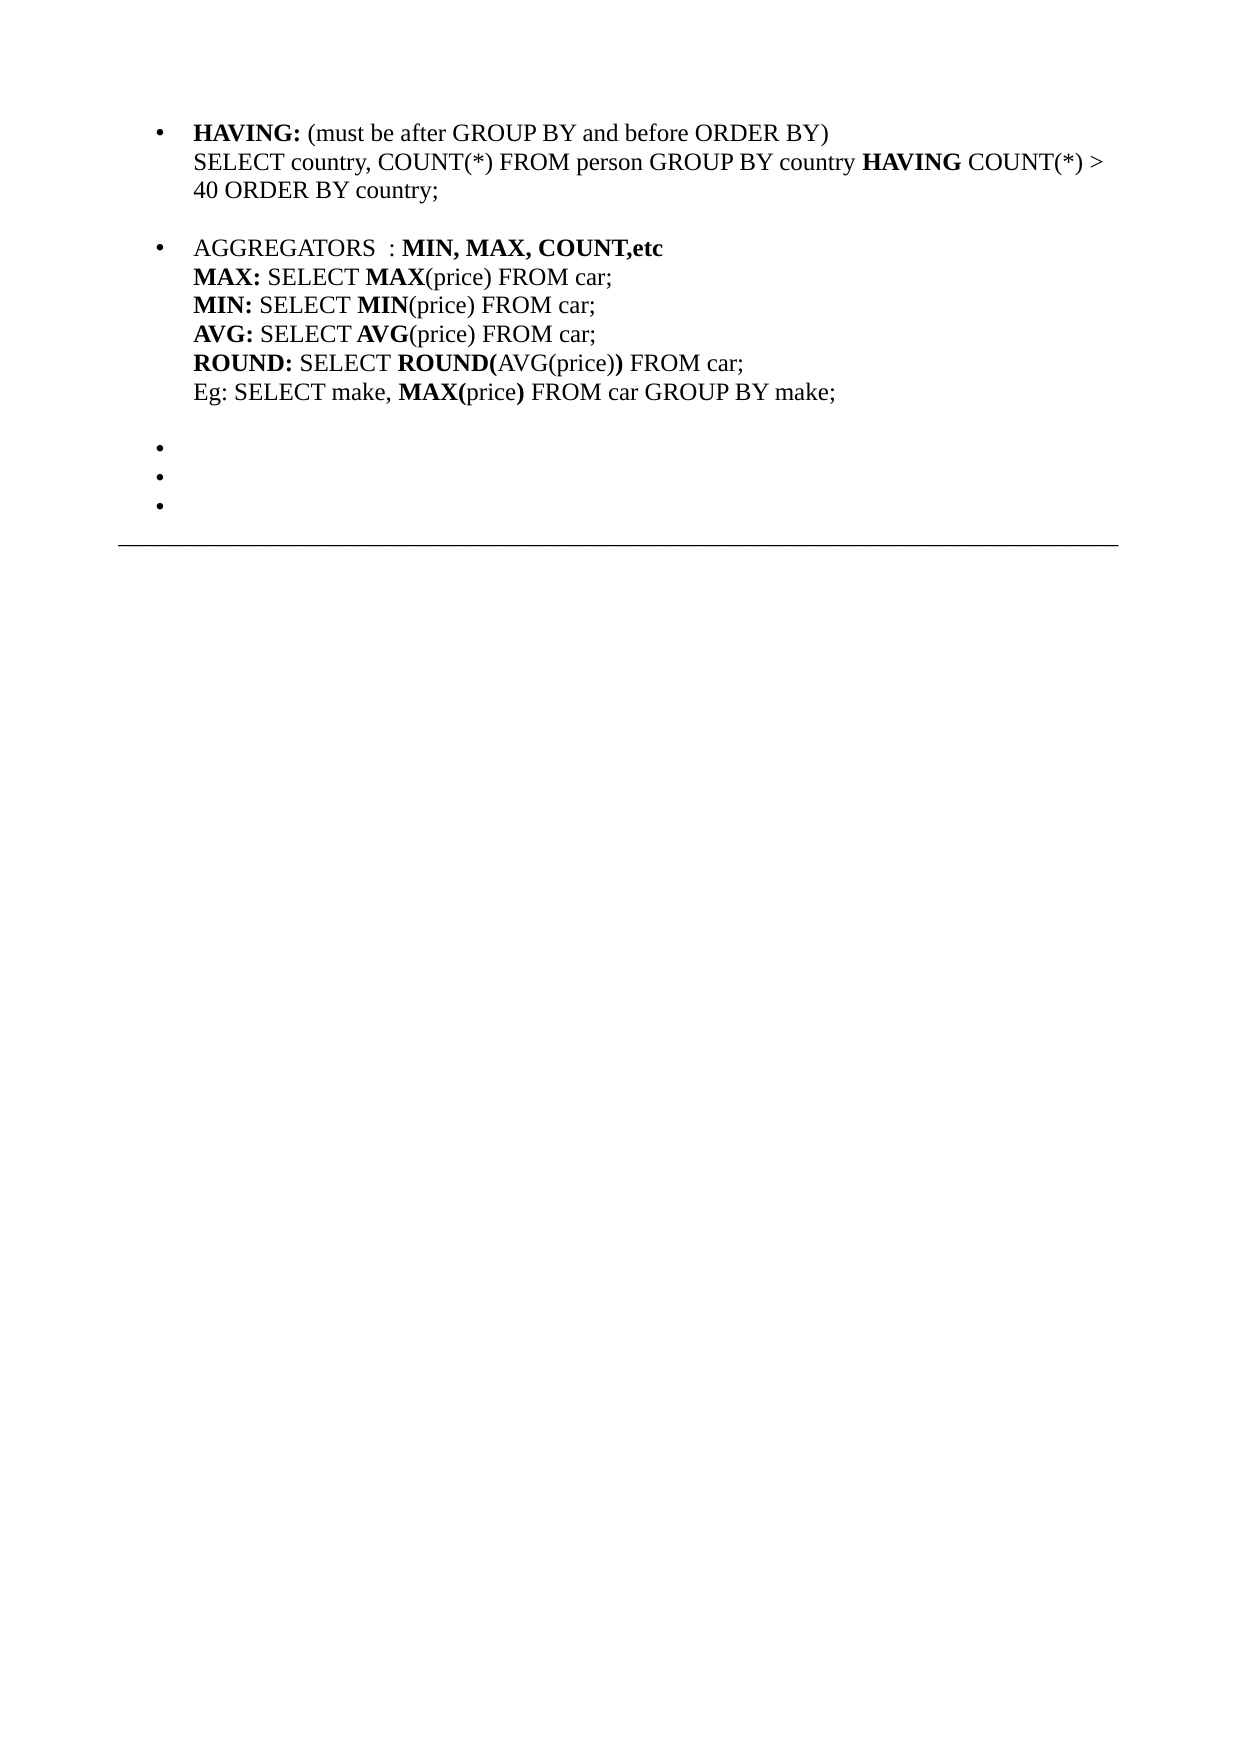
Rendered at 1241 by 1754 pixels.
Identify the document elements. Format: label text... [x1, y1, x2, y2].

list HAVING: (must be after GROUP BY and before ORDER BY) SELECT country, COUNT(*) FROM person GROUP BY country HAVING COUNT(*) > 40 ORDER BY country; [156, 118, 1122, 233]
list AGGREGATORS : MIN, MAX, COUNT,etc MAX: SELECT MAX(price) FROM car; MIN: SELECT MIN(price) FROM car; AVG: SELECT AVG(price) FROM car; ROUND: SELECT ROUND(AVG(price)) FROM car; [156, 233, 1122, 377]
list Eg: SELECT make, MAX(price) FROM car GROUP BY make; [156, 377, 1122, 406]
text ________________________________________________________________________________ [118, 521, 1122, 549]
